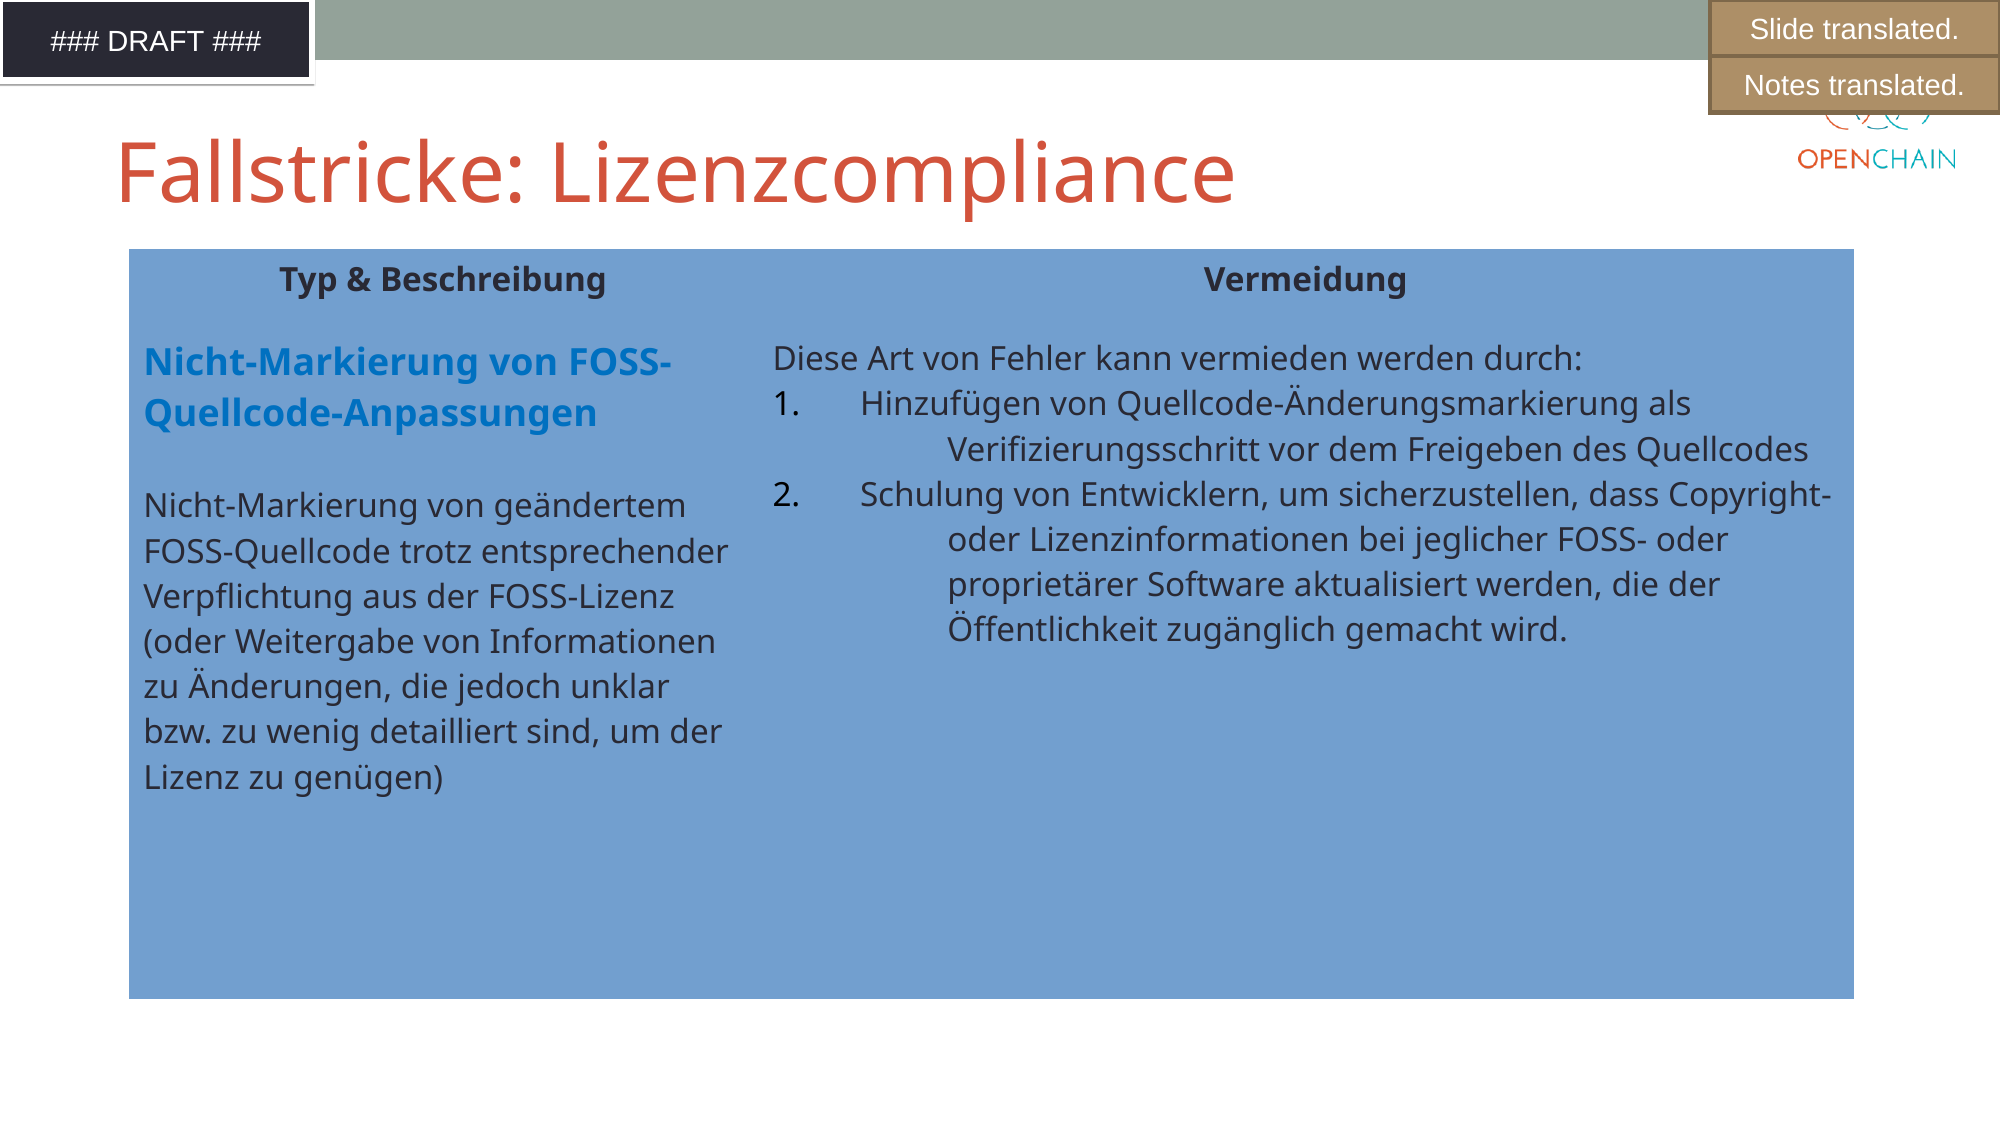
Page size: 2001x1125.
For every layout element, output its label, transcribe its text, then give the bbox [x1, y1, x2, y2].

text_box Notes translated. [1710, 56, 2000, 113]
text_box Slide translated. [1710, 0, 2000, 56]
table_header Vermeidung [758, 249, 1854, 328]
table_header Typ & Beschreibung [129, 249, 758, 328]
table_cell Diese Art von Fehler kann vermieden werden durch: Hinzufügen von Quellcode-Änderungsmarkierung als Verifizierungsschritt vor dem Freigeben des Quellcodes Schulung von Entwicklern, um sicherzustellen, dass Copyright- oder Lizenzinformationen bei jeglicher FOSS- oder proprietärer Software aktualisiert werden, die der Öffentlichkeit zugänglich gemacht wird. [758, 328, 1854, 999]
table_cell Nicht-Markierung von FOSS-Quellcode-Anpassungen Nicht-Markierung von geändertem FOSS-Quellcode trotz entsprechender Verpflichtung aus der FOSS-Lizenz (oder Weitergabe von Informationen zu Änderungen, die jedoch unklar bzw. zu wenig detailliert sind, um der Lizenz zu genügen) [129, 328, 758, 999]
title Fallstricke: Lizenzcompliance [99, 87, 1900, 251]
